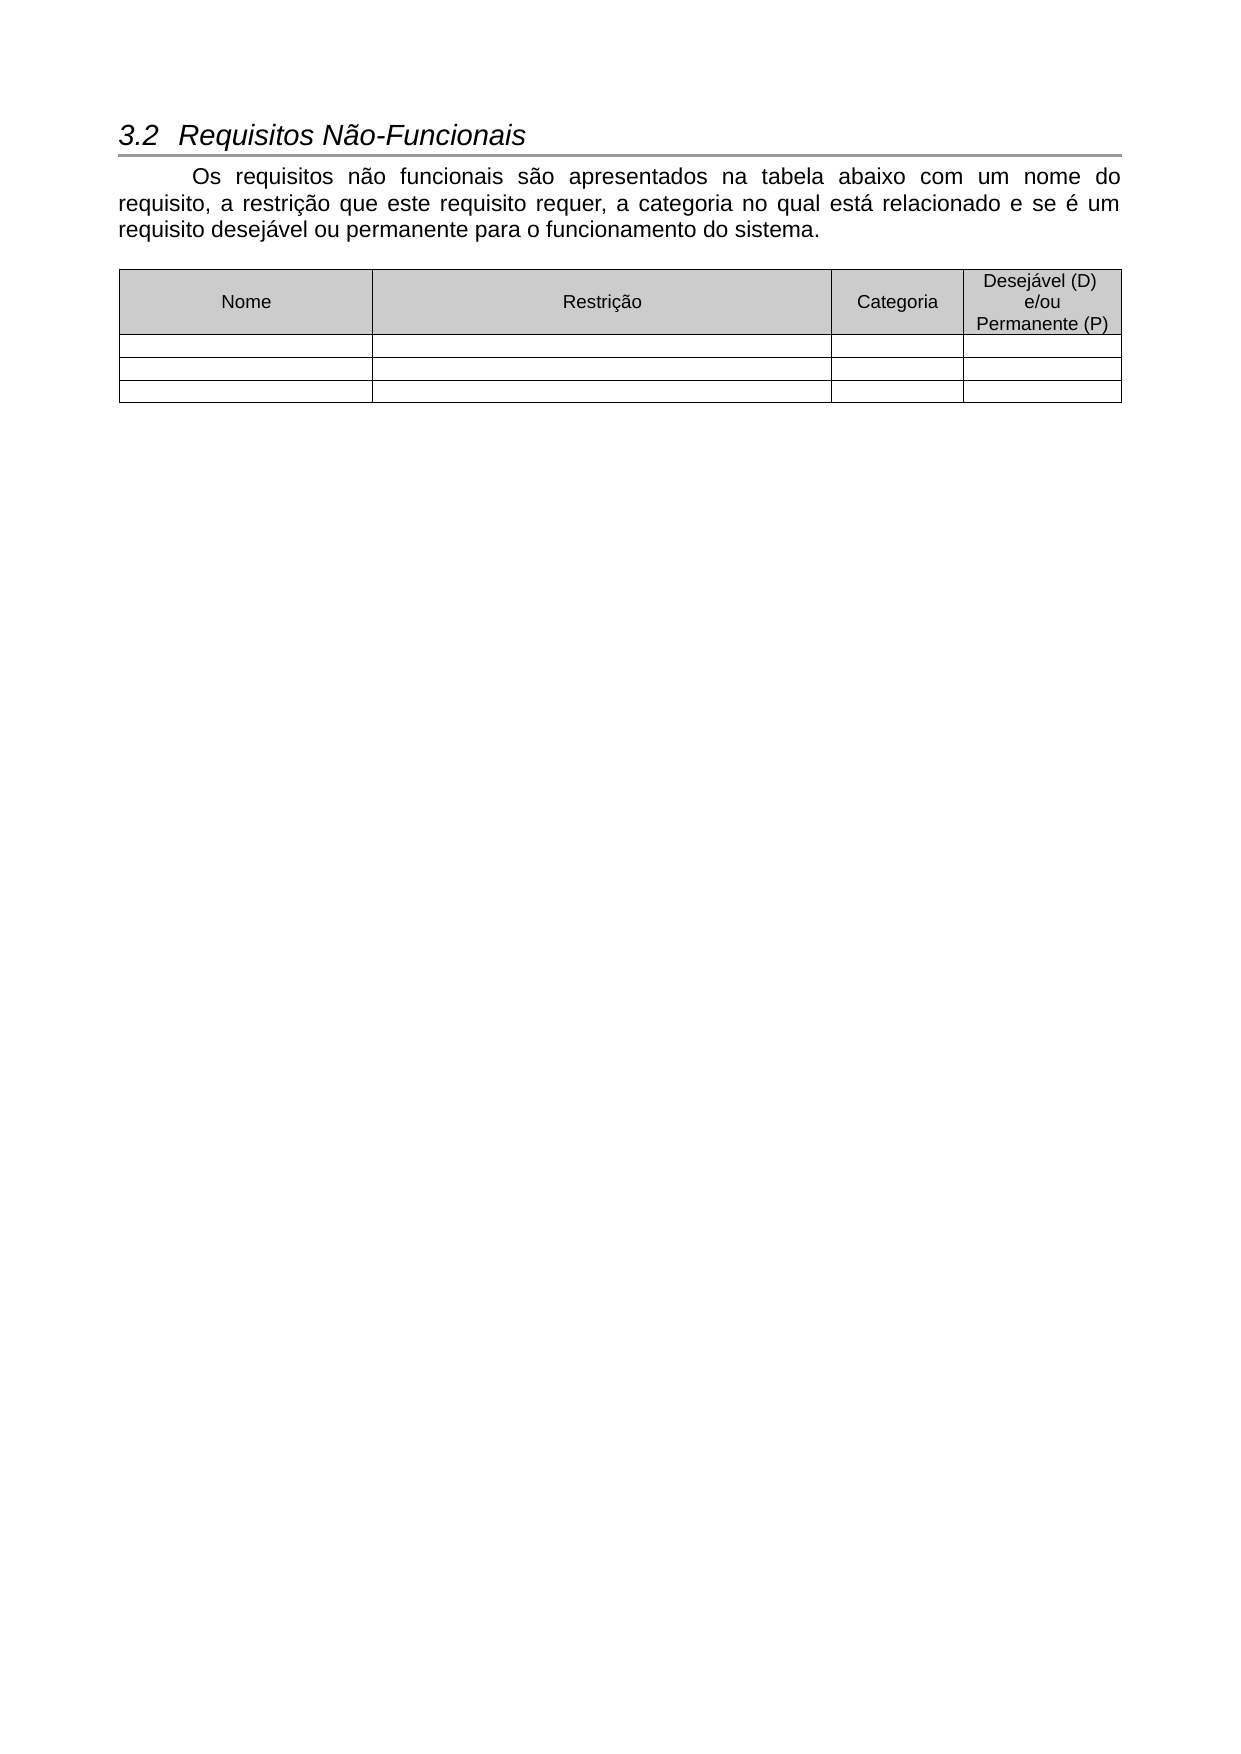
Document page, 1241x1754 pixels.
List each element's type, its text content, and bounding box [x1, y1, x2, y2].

table_cell [832, 381, 963, 402]
table_header Nome [120, 270, 372, 334]
table_header Categoria [832, 270, 963, 334]
subtitle Requisitos Não-Funcionais [118, 118, 1122, 154]
table_cell [373, 381, 831, 402]
table_cell [120, 381, 372, 402]
table_cell [832, 358, 963, 379]
table_cell [373, 358, 831, 379]
table_header Restrição [373, 270, 831, 334]
text Os requisitos não funcionais são apresentados na tabela abaixo com um nome do requisito, a restrição que este requisito requer, a categoria no qual está relacionado e se é um requisito desejável ou permanente para o funcionamento do sistema. [118, 163, 1122, 242]
table_cell [373, 335, 831, 357]
table_cell [120, 358, 372, 379]
table_cell [964, 381, 1121, 402]
table_cell [964, 335, 1121, 357]
table_cell [832, 335, 963, 357]
table_cell [120, 335, 372, 357]
table_cell [964, 358, 1121, 379]
table_header Desejável (D) e/ou Permanente (P) [964, 270, 1121, 334]
